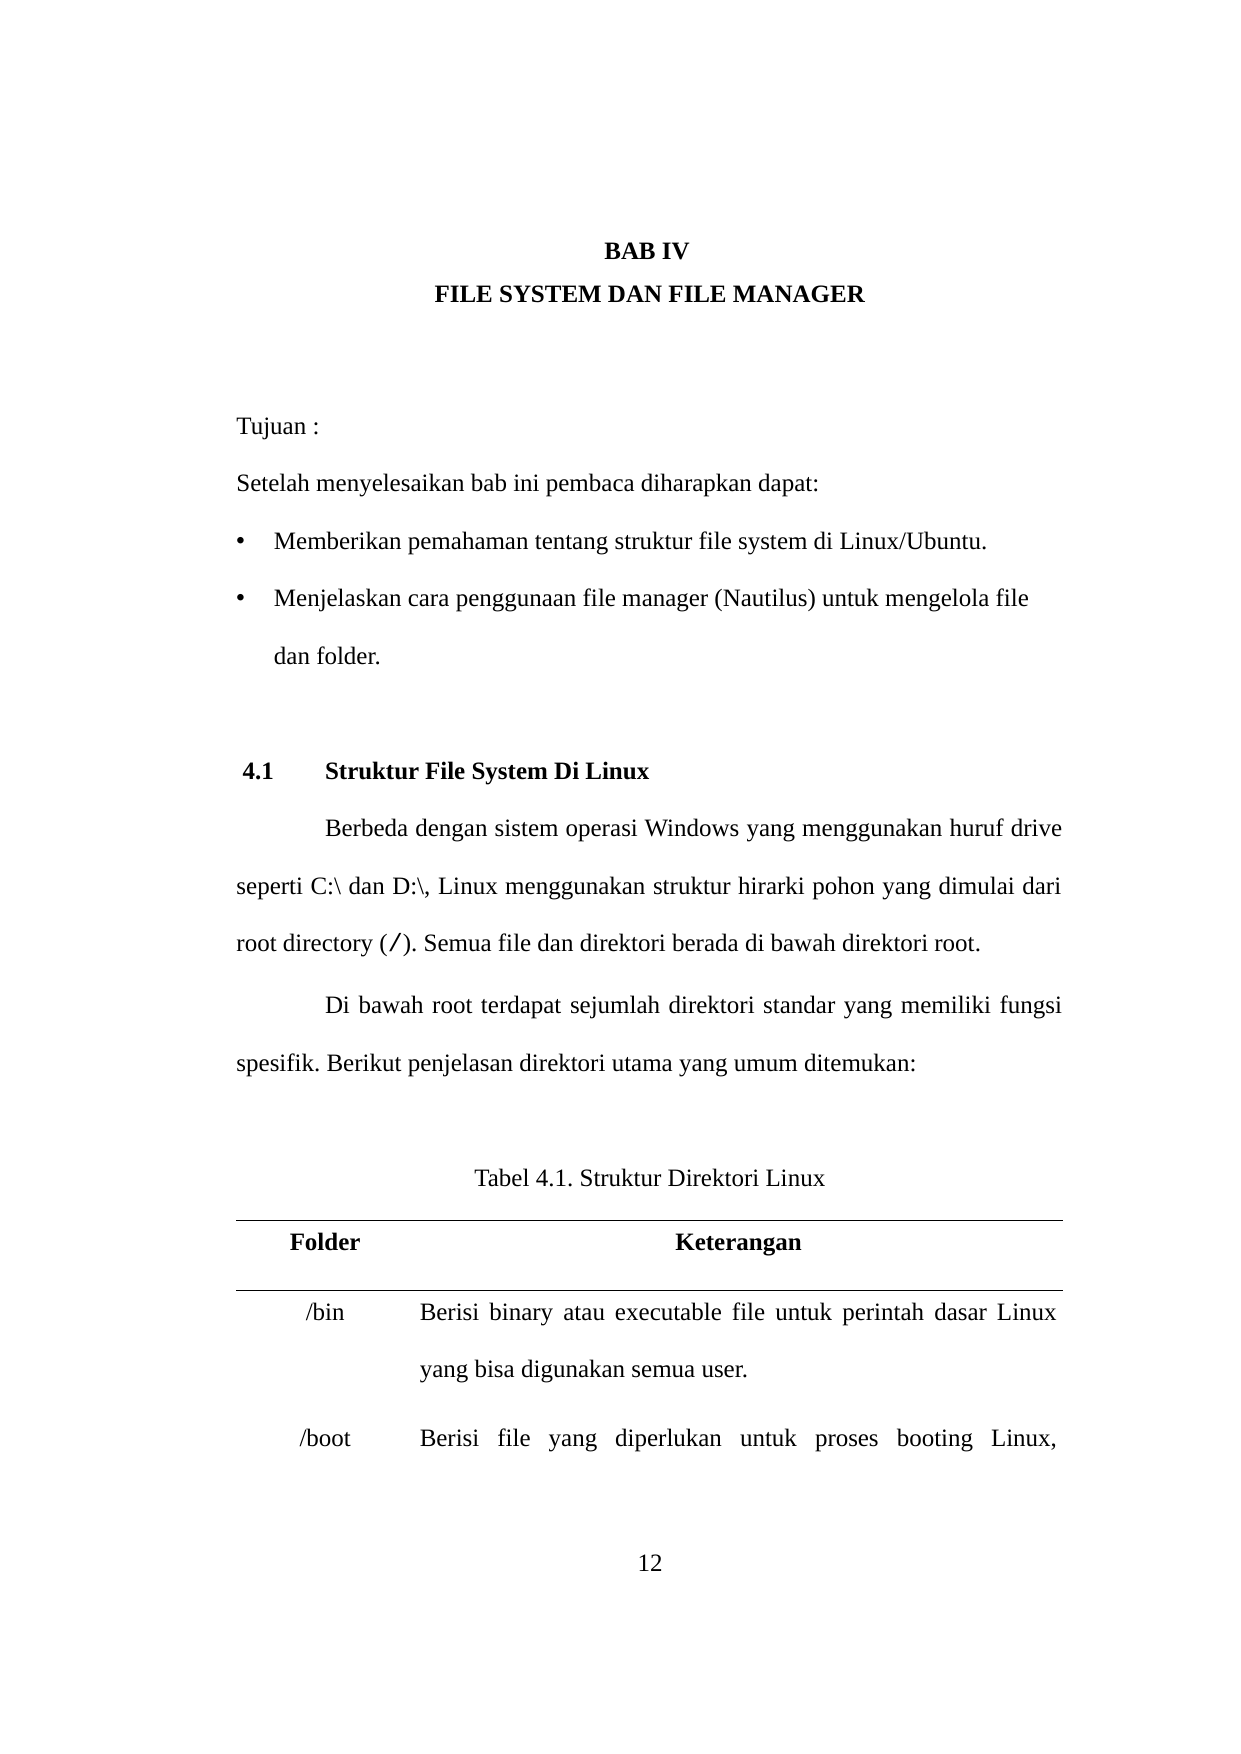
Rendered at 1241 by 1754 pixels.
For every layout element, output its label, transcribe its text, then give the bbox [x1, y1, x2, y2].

table_cell Berisi file yang diperlukan untuk proses booting Linux, [414, 1418, 1063, 1486]
table_cell /boot [236, 1418, 414, 1486]
table_header Folder [236, 1221, 414, 1290]
text Di bawah root terdapat sejumlah direktori standar yang memiliki fungsi spesifik. Berikut penjelasan direktori utama yang umum ditemukan: [236, 990, 1063, 1076]
text Berbeda dengan sistem operasi Windows yang menggunakan huruf drive seperti C:\ dan D:\, Linux menggunakan struktur hirarki pohon yang dimulai dari root directory (/). Semua file dan direktori berada di bawah direktori root. [236, 813, 1063, 959]
list Menjelaskan cara penggunaan file manager (Nautilus) untuk mengelola file dan folder. [236, 583, 1063, 670]
text Tabel 4.1. Struktur direktori linux [236, 1163, 1063, 1191]
text Setelah menyelesaikan bab ini pembaca diharapkan dapat: [236, 468, 1063, 497]
subtitle Struktur File System di Linux [236, 756, 1063, 785]
table_cell /bin [236, 1291, 414, 1417]
table_header Keterangan [414, 1221, 1063, 1290]
subtitle FILE SYSTEM DAN FILE MANAGER [236, 236, 1063, 308]
text Tujuan : [236, 411, 1063, 440]
list Memberikan pemahaman tentang struktur file system di Linux/Ubuntu. [236, 526, 1063, 555]
table_cell Berisi binary atau executable file untuk perintah dasar Linux yang bisa digunakan semua user. [414, 1291, 1063, 1417]
